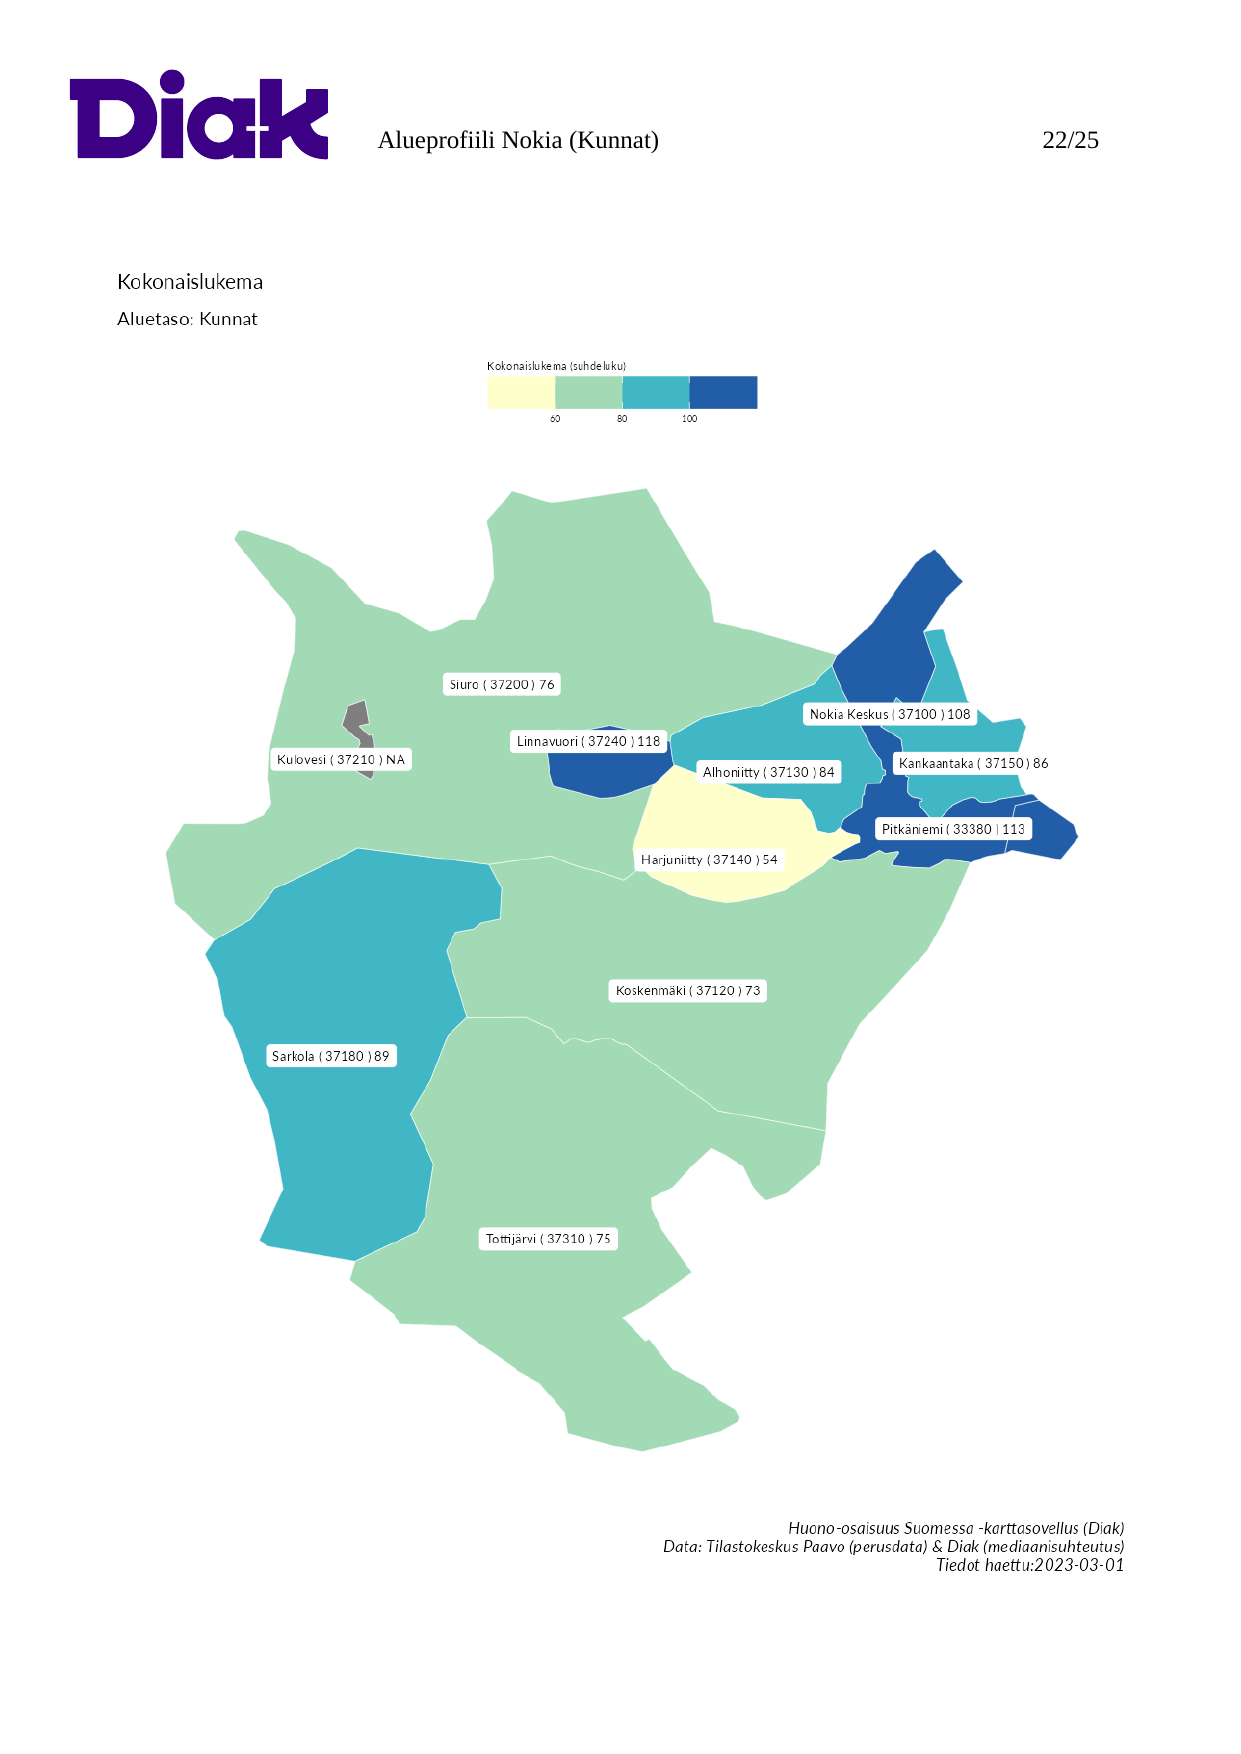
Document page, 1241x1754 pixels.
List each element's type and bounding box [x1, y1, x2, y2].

picture [61, 196, 1179, 1651]
